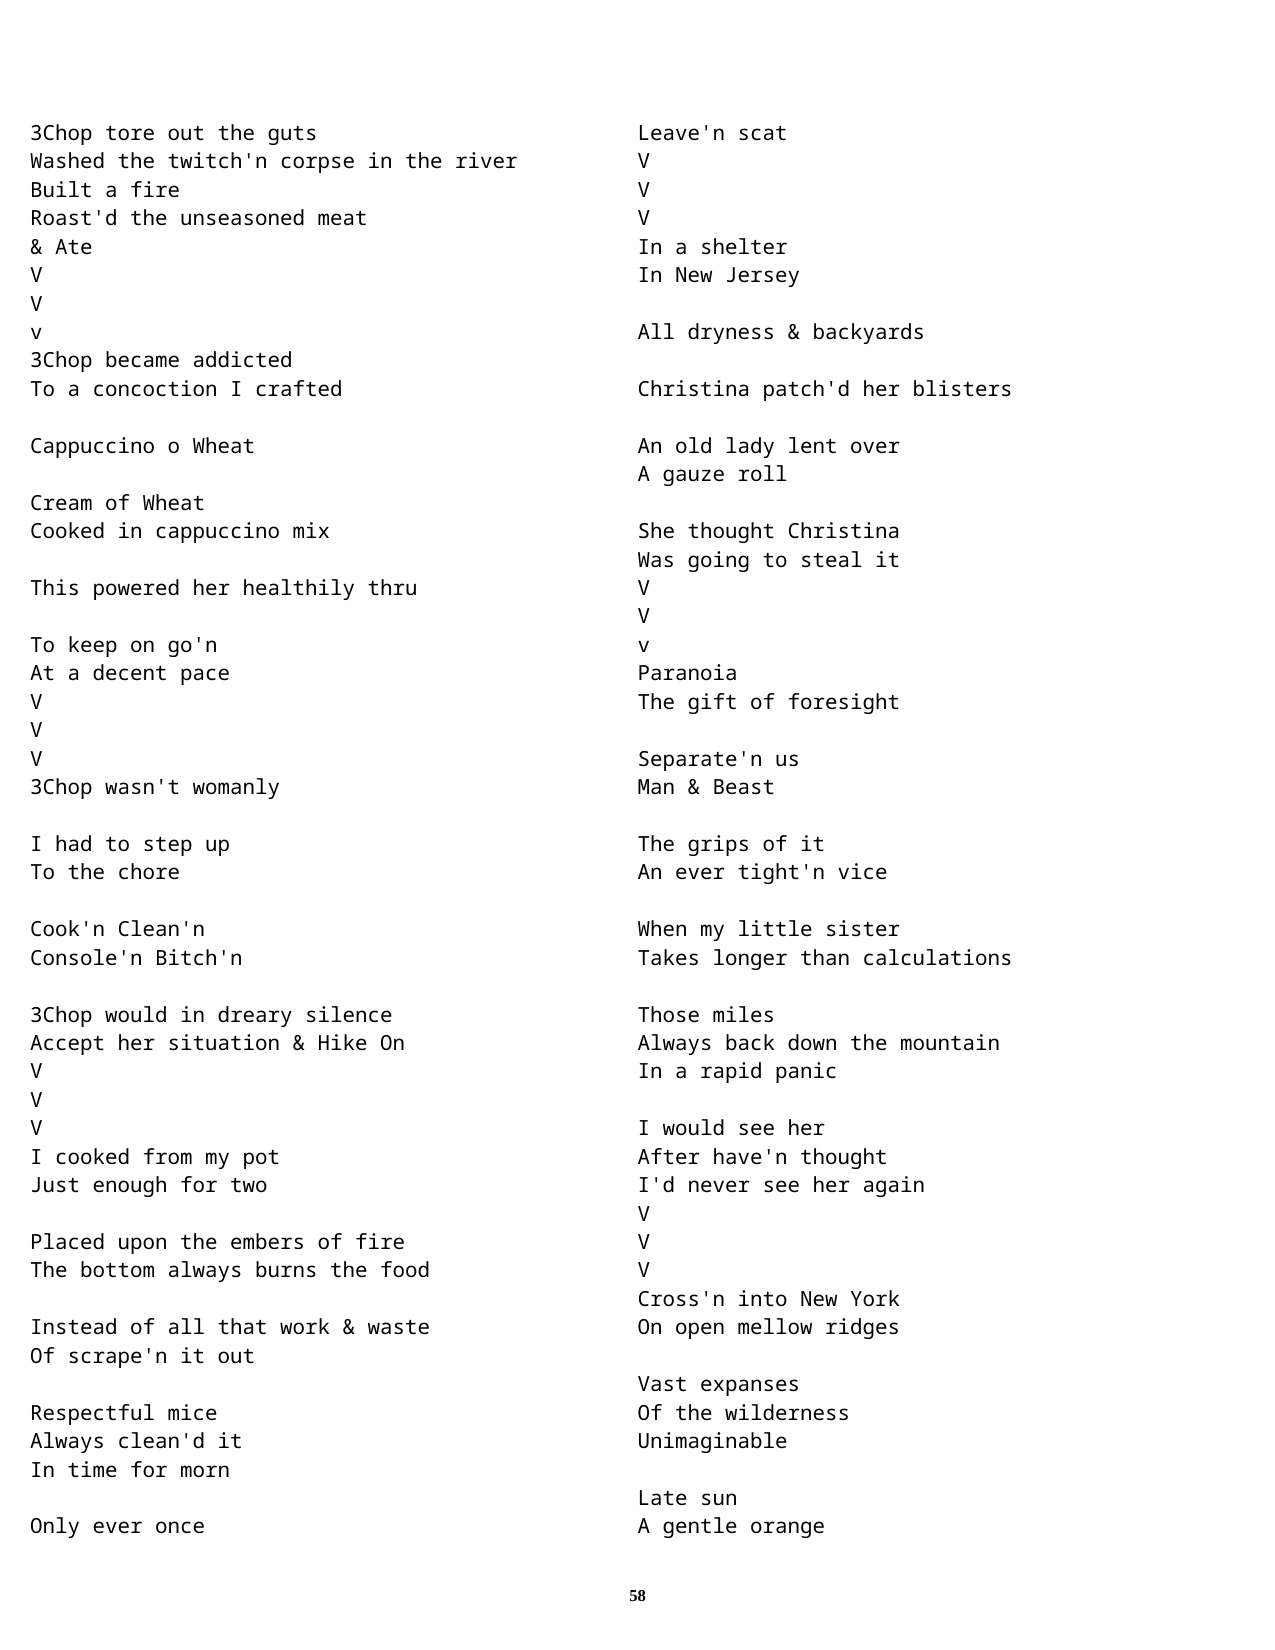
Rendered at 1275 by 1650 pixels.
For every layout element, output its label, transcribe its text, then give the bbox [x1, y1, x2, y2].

text In time for morn [30, 1455, 637, 1483]
text In a rapid panic [637, 1057, 1245, 1085]
text After have'n thought [637, 1142, 1245, 1170]
text Christina patch'd her blisters [637, 374, 1245, 402]
text 3Chop wasn't womanly [30, 772, 637, 801]
text v [30, 317, 637, 346]
text Cream of Wheat [30, 488, 637, 516]
text Paranoia [637, 658, 1245, 687]
text V [637, 1227, 1245, 1256]
text She thought Christina [637, 516, 1245, 545]
text V [30, 687, 637, 715]
text Instead of all that work & waste [30, 1312, 637, 1341]
text V [637, 147, 1245, 175]
text V [30, 715, 637, 744]
text Built a fire [30, 175, 637, 203]
text V [30, 289, 637, 317]
text I had to step up [30, 829, 637, 857]
text Separate'n us [637, 744, 1245, 772]
text Cross'n into New York [637, 1284, 1245, 1312]
text 3Chop became addicted [30, 346, 637, 374]
text The bottom always burns the food [30, 1256, 637, 1284]
text Just enough for two [30, 1170, 637, 1199]
text Leave'n scat [637, 118, 1245, 147]
text When my little sister [637, 914, 1245, 943]
text V [637, 203, 1245, 232]
text Washed the twitch'n corpse in the river [30, 147, 637, 175]
text & Ate [30, 232, 637, 260]
text Cook'n Clean'n [30, 914, 637, 943]
text A gauze roll [637, 459, 1245, 488]
text v [637, 630, 1245, 658]
text The grips of it [637, 829, 1245, 857]
text Cooked in cappuccino mix [30, 516, 637, 545]
text Unimaginable [637, 1426, 1245, 1455]
text In New Jersey [637, 260, 1245, 289]
text The gift of foresight [637, 687, 1245, 715]
text All dryness & backyards [637, 317, 1245, 346]
text V [30, 744, 637, 772]
text I would see her [637, 1113, 1245, 1142]
text At a decent pace [30, 658, 637, 687]
text This powered her healthily thru [30, 573, 637, 602]
text I cooked from my pot [30, 1142, 637, 1170]
text Always back down the mountain [637, 1028, 1245, 1057]
text Placed upon the embers of fire [30, 1227, 637, 1256]
text Respectful mice [30, 1398, 637, 1426]
text To the chore [30, 857, 637, 886]
text An ever tight'n vice [637, 857, 1245, 886]
text Late sun [637, 1483, 1245, 1512]
text In a shelter [637, 232, 1245, 260]
text Cappuccino o Wheat [30, 431, 637, 459]
text To keep on go'n [30, 630, 637, 658]
text Of the wilderness [637, 1398, 1245, 1426]
text V [30, 1113, 637, 1142]
text Console'n Bitch'n [30, 943, 637, 971]
text Always clean'd it [30, 1426, 637, 1455]
text Those miles [637, 1000, 1245, 1028]
text Was going to steal it [637, 545, 1245, 573]
text V [637, 573, 1245, 602]
text V [637, 602, 1245, 630]
text On open mellow ridges [637, 1312, 1245, 1341]
text V [30, 1085, 637, 1113]
text 3Chop tore out the guts [30, 118, 637, 147]
text 3Chop would in dreary silence [30, 1000, 637, 1028]
text An old lady lent over [637, 431, 1245, 459]
text V [637, 1256, 1245, 1284]
text V [30, 260, 637, 289]
text Takes longer than calculations [637, 943, 1245, 971]
text V [637, 1199, 1245, 1227]
text Of scrape'n it out [30, 1341, 637, 1369]
text V [30, 1057, 637, 1085]
text Accept her situation & Hike On [30, 1028, 637, 1057]
text To a concoction I crafted [30, 374, 637, 402]
text I'd never see her again [637, 1170, 1245, 1199]
text Man & Beast [637, 772, 1245, 801]
text Only ever once [30, 1512, 637, 1540]
text Vast expanses [637, 1369, 1245, 1398]
text Roast'd the unseasoned meat [30, 203, 637, 232]
text V [637, 175, 1245, 203]
text A gentle orange [637, 1512, 1245, 1540]
